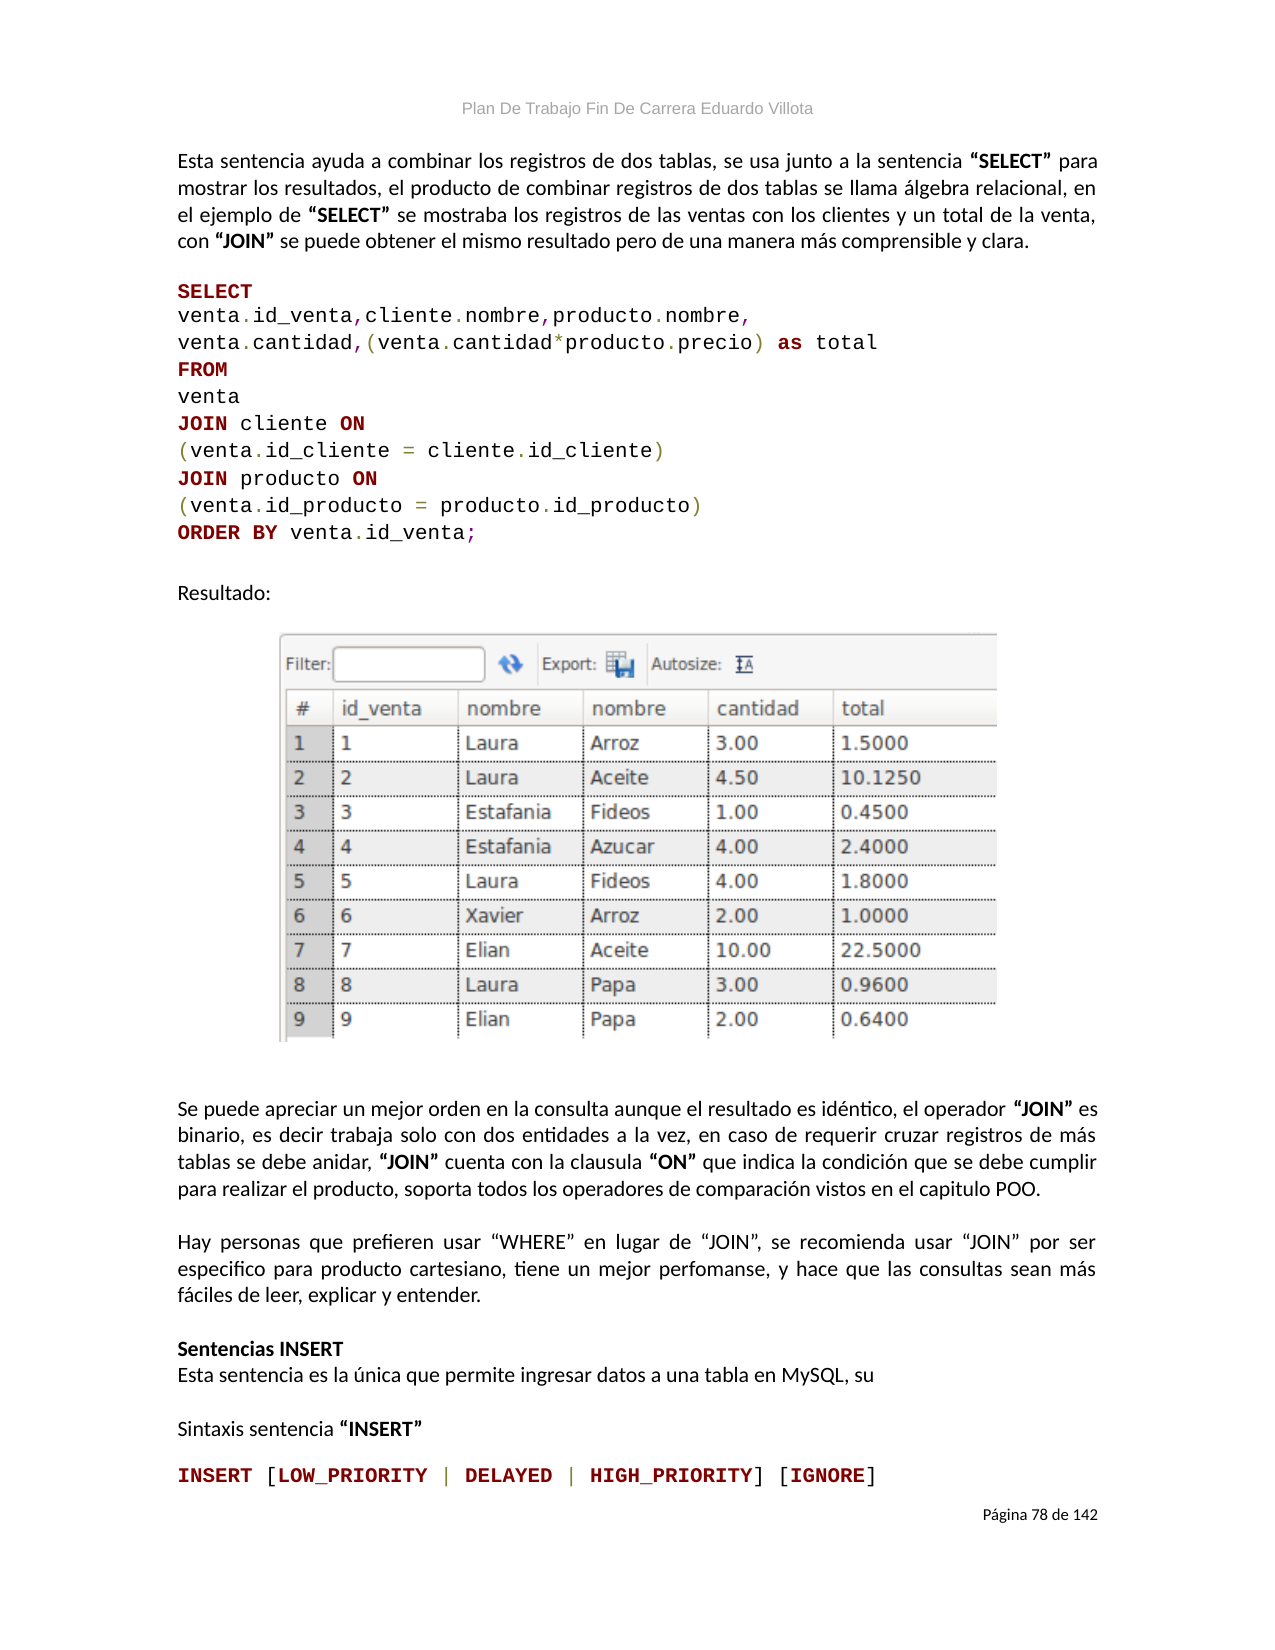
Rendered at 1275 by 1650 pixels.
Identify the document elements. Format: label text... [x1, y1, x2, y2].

text venta.cantidad,(venta.cantidad*producto.precio) as total [177, 332, 1098, 355]
text Se puede apreciar un mejor orden en la consulta aunque el resultado es idéntico, el operador “JOIN” es binario, es decir trabaja solo con dos entidades a la vez, en caso de requerir cruzar registros de más tablas se debe anidar, “JOIN” cuenta con la clausula “ON” que indica la condición que se debe cumplir para realizar el producto, soporta todos los operadores de comparación vistos en el capitulo POO. [177, 1095, 1098, 1201]
text JOIN producto ON [177, 468, 1098, 491]
text Hay personas que prefieren usar “WHERE” en lugar de “JOIN”, se recomienda usar “JOIN” por ser especifico para producto cartesiano, tiene un mejor perfomanse, y hace que las consultas sean más fáciles de leer, explicar y entender. [177, 1228, 1098, 1308]
text INSERT [LOW_PRIORITY | DELAYED | HIGH_PRIORITY] [IGNORE] [177, 1465, 1098, 1489]
text Sentencias INSERT [177, 1335, 1098, 1361]
text venta [177, 386, 1098, 410]
text (venta.id_producto = producto.id_producto) [177, 495, 1098, 518]
text venta.id_venta,cliente.nombre,producto.nombre, [177, 304, 1098, 328]
text FROM [177, 359, 1098, 383]
text Resultado: [177, 579, 1098, 605]
text ORDER BY venta.id_venta; [177, 522, 1098, 546]
text Esta sentencia es la única que permite ingresar datos a una tabla en MySQL, su [177, 1361, 1098, 1388]
text Sintaxis sentencia “INSERT” [177, 1415, 1098, 1441]
text JOIN cliente ON [177, 413, 1098, 437]
text SELECT [177, 281, 1098, 304]
text Esta sentencia ayuda a combinar los registros de dos tablas, se usa junto a la sentencia “SELECT” para mostrar los resultados, el producto de combinar registros de dos tablas se llama álgebra relacional, en el ejemplo de “SELECT” se mostraba los registros de las ventas con los clientes y un total de la venta, con “JOIN” se puede obtener el mismo resultado pero de una manera más comprensible y clara. [177, 148, 1098, 254]
picture [278, 632, 997, 1042]
text (venta.id_cliente = cliente.id_cliente) [177, 441, 1098, 464]
